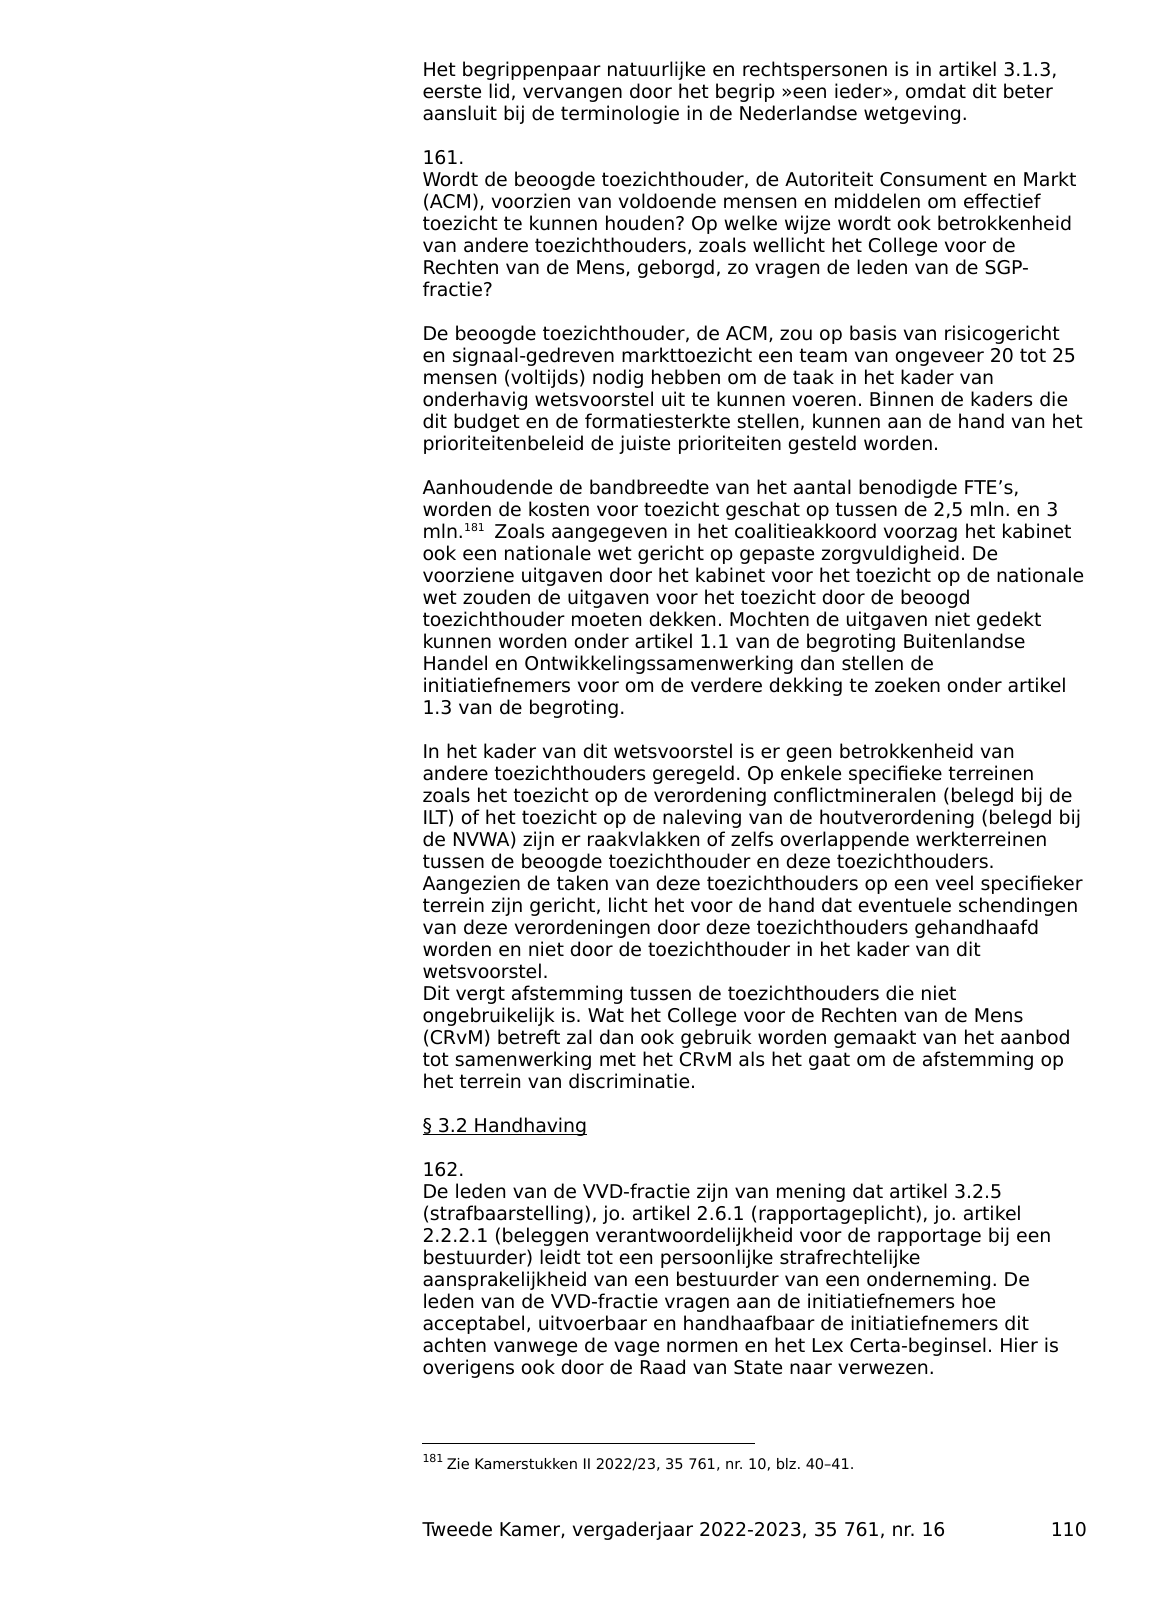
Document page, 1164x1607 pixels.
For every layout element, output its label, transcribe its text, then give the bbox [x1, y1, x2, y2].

text In het kader van dit wetsvoorstel is er geen betrokkenheid van andere toezichthouders geregeld. Op enkele specifieke terreinen zoals het toezicht op de verordening conflictmineralen (belegd bij de ILT) of het toezicht op de naleving van de houtverordening (belegd bij de NVWA) zijn er raakvlakken of zelfs overlappende werkterreinen tussen de beoogde toezichthouder en deze toezichthouders. Aangezien de taken van deze toezichthouders op een veel specifieker terrein zijn gericht, licht het voor de hand dat eventuele schendingen van deze verordeningen door deze toezichthouders gehandhaafd worden en niet door de toezichthouder in het kader van dit wetsvoorstel. [422, 741, 1087, 983]
text Het begrippenpaar natuurlijke en rechtspersonen is in artikel 3.1.3, eerste lid, vervangen door het begrip »een ieder», omdat dit beter aansluit bij de terminologie in de Nederlandse wetgeving. [422, 59, 1087, 125]
text Zie Kamerstukken II 2022/23, 35 761, nr. 10, blz. 40–41. [422, 1452, 1087, 1474]
text 161. [422, 147, 1087, 169]
text Dit vergt afstemming tussen de toezichthouders die niet ongebruikelijk is. Wat het College voor de Rechten van de Mens (CRvM) betreft zal dan ook gebruik worden gemaakt van het aanbod tot samenwerking met het CRvM als het gaat om de afstemming op het terrein van discriminatie. [422, 983, 1087, 1093]
text Wordt de beoogde toezichthouder, de Autoriteit Consument en Markt (ACM), voorzien van voldoende mensen en middelen om effectief toezicht te kunnen houden? Op welke wijze wordt ook betrokkenheid van andere toezichthouders, zoals wellicht het College voor de Rechten van de Mens, geborgd, zo vragen de leden van de SGP-fractie? [422, 169, 1087, 301]
subtitle § 3.2 Handhaving [422, 1115, 1087, 1137]
text 162. [422, 1159, 1087, 1181]
text De beoogde toezichthouder, de ACM, zou op basis van risicogericht en signaal-gedreven markttoezicht een team van ongeveer 20 tot 25 mensen (voltijds) nodig hebben om de taak in het kader van onderhavig wetsvoorstel uit te kunnen voeren. Binnen de kaders die dit budget en de formatiesterkte stellen, kunnen aan de hand van het prioriteitenbeleid de juiste prioriteiten gesteld worden. [422, 323, 1087, 455]
text Aanhoudende de bandbreedte van het aantal benodigde FTE’s, worden de kosten voor toezicht geschat op tussen de 2,5 mln. en 3 mln. Zoals aangegeven in het coalitieakkoord voorzag het kabinet ook een nationale wet gericht op gepaste zorgvuldigheid. De voorziene uitgaven door het kabinet voor het toezicht op de nationale wet zouden de uitgaven voor het toezicht door de beoogd toezichthouder moeten dekken. Mochten de uitgaven niet gedekt kunnen worden onder artikel 1.1 van de begroting Buitenlandse Handel en Ontwikkelingssamenwerking dan stellen de initiatiefnemers voor om de verdere dekking te zoeken onder artikel 1.3 van de begroting. [422, 477, 1087, 719]
text De leden van de VVD-fractie zijn van mening dat artikel 3.2.5 (strafbaarstelling), jo. artikel 2.6.1 (rapportageplicht), jo. artikel 2.2.2.1 (beleggen verantwoordelijkheid voor de rapportage bij een bestuurder) leidt tot een persoonlijke strafrechtelijke aansprakelijkheid van een bestuurder van een onderneming. De leden van de VVD-fractie vragen aan de initiatiefnemers hoe acceptabel, uitvoerbaar en handhaafbaar de initiatiefnemers dit achten vanwege de vage normen en het Lex Certa-beginsel. Hier is overigens ook door de Raad van State naar verwezen. [422, 1181, 1087, 1379]
